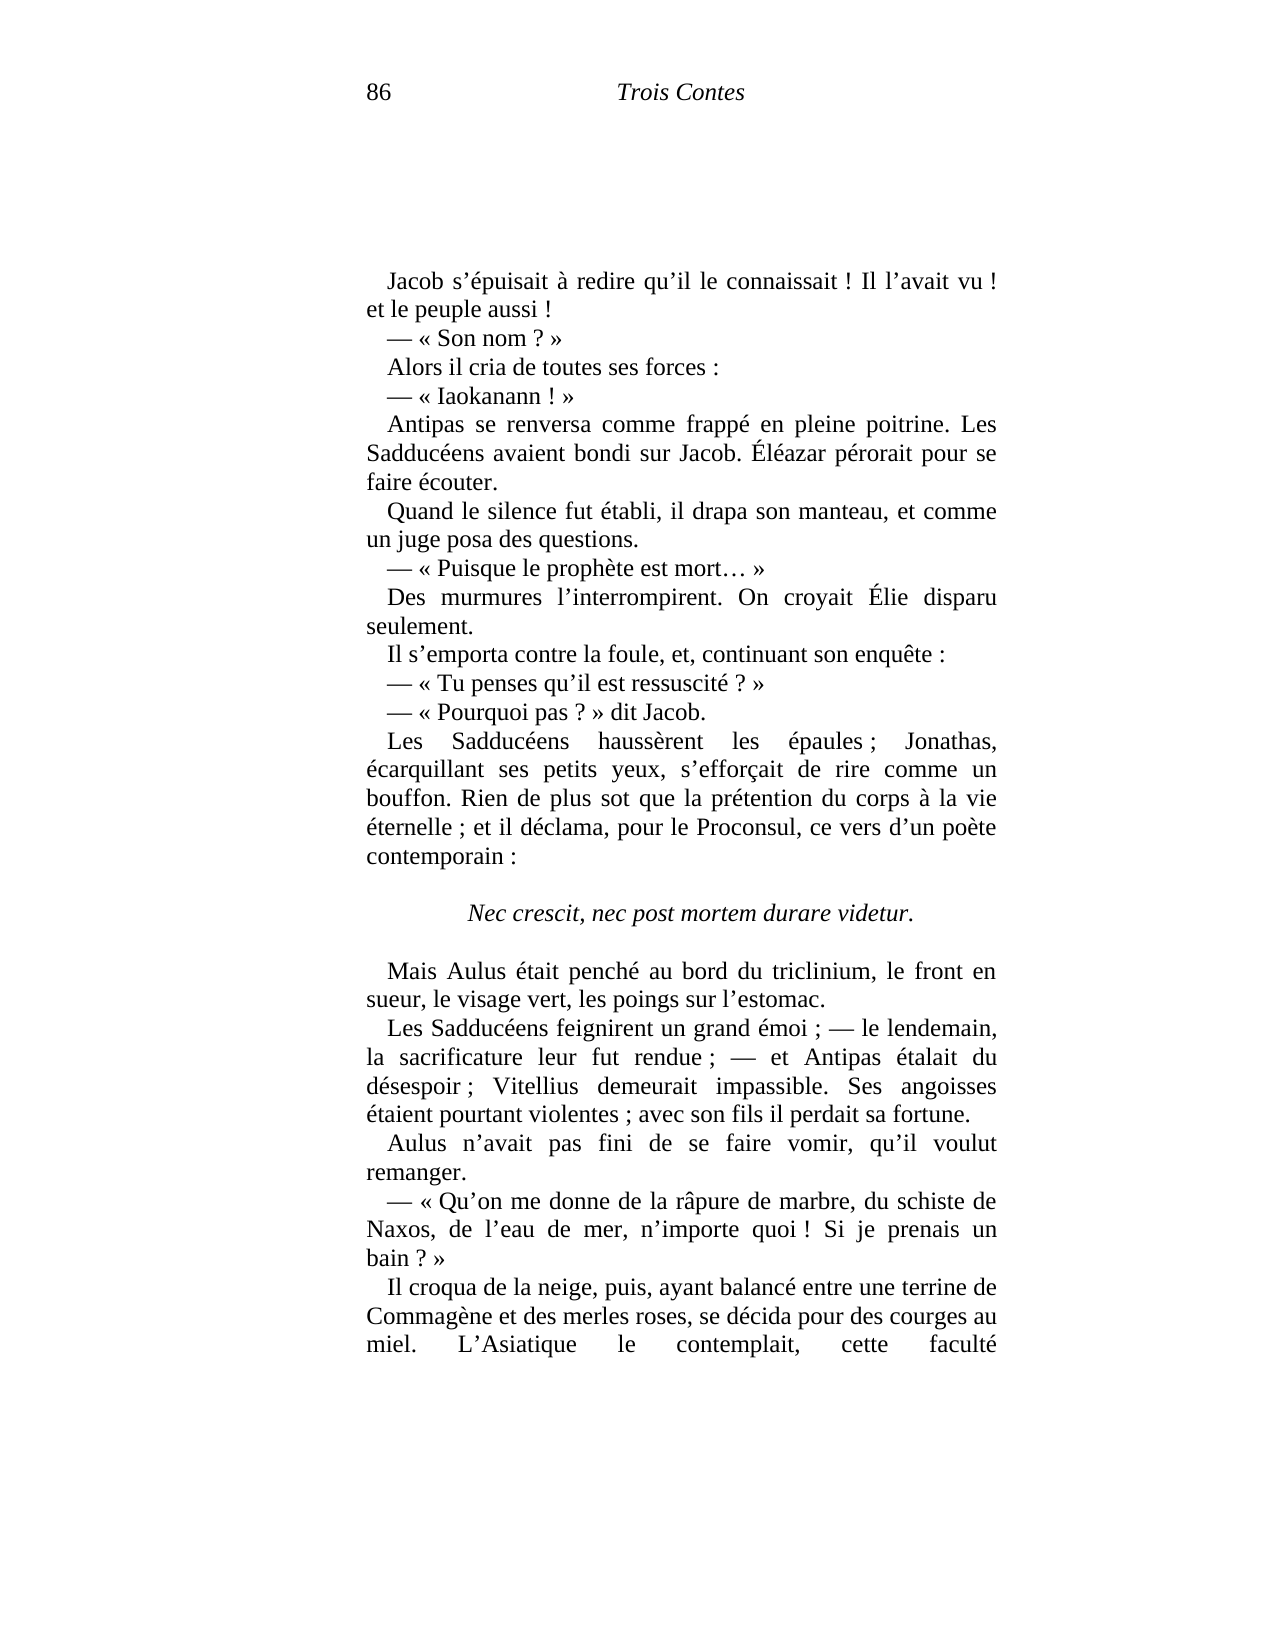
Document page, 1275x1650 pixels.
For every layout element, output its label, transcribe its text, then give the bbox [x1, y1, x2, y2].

text Alors il cria de toutes ses forces : [366, 352, 997, 381]
text Les Sadducéens feignirent un grand émoi ; — le lendemain, la sacrificature leur fut rendue ; — et Antipas étalait du désespoir ; Vitellius demeurait impassible. Ses angoisses étaient pourtant violentes ; avec son fils il perdait sa fortune. [366, 1013, 997, 1128]
text Mais Aulus était penché au bord du triclinium, le front en sueur, le visage vert, les poings sur l’estomac. [366, 956, 997, 1013]
text Les Sadducéens haussèrent les épaules ; Jonathas, écarquillant ses petits yeux, s’efforçait de rire comme un bouffon. Rien de plus sot que la prétention du corps à la vie éternelle ; et il déclama, pour le Proconsul, ce vers d’un poète contemporain : [366, 726, 997, 869]
text Jacob s’épuisait à redire qu’il le connaissait ! Il l’avait vu ! et le peuple aussi ! [366, 266, 997, 323]
text Nec crescit, nec post mortem durare videtur. [366, 898, 997, 927]
text Antipas se renversa comme frappé en pleine poitrine. Les Sadducéens avaient bondi sur Jacob. Éléazar pérorait pour se faire écouter. [366, 409, 997, 496]
text — « Iaokanann ! » [366, 381, 997, 409]
text Aulus n’avait pas fini de se faire vomir, qu’il voulut remanger. [366, 1128, 997, 1186]
text — « Son nom ? » [366, 323, 997, 352]
text Quand le silence fut établi, il drapa son manteau, et comme un juge posa des questions. [366, 496, 997, 553]
text — « Puisque le prophète est mort… » [366, 553, 997, 582]
text Il croqua de la neige, puis, ayant balancé entre une terrine de Commagène et des merles roses, se décida pour des courges au miel. L’Asiatique le contemplait, cette faculté [366, 1272, 997, 1358]
text Des murmures l’interrompirent. On croyait Élie disparu seulement. [366, 582, 997, 639]
text — « Qu’on me donne de la râpure de marbre, du schiste de Naxos, de l’eau de mer, n’importe quoi ! Si je prenais un bain ? » [366, 1186, 997, 1272]
text Il s’emporta contre la foule, et, continuant son enquête : [366, 639, 997, 668]
text — « Tu penses qu’il est ressuscité ? » [366, 668, 997, 697]
text — « Pourquoi pas ? » dit Jacob. [366, 697, 997, 726]
